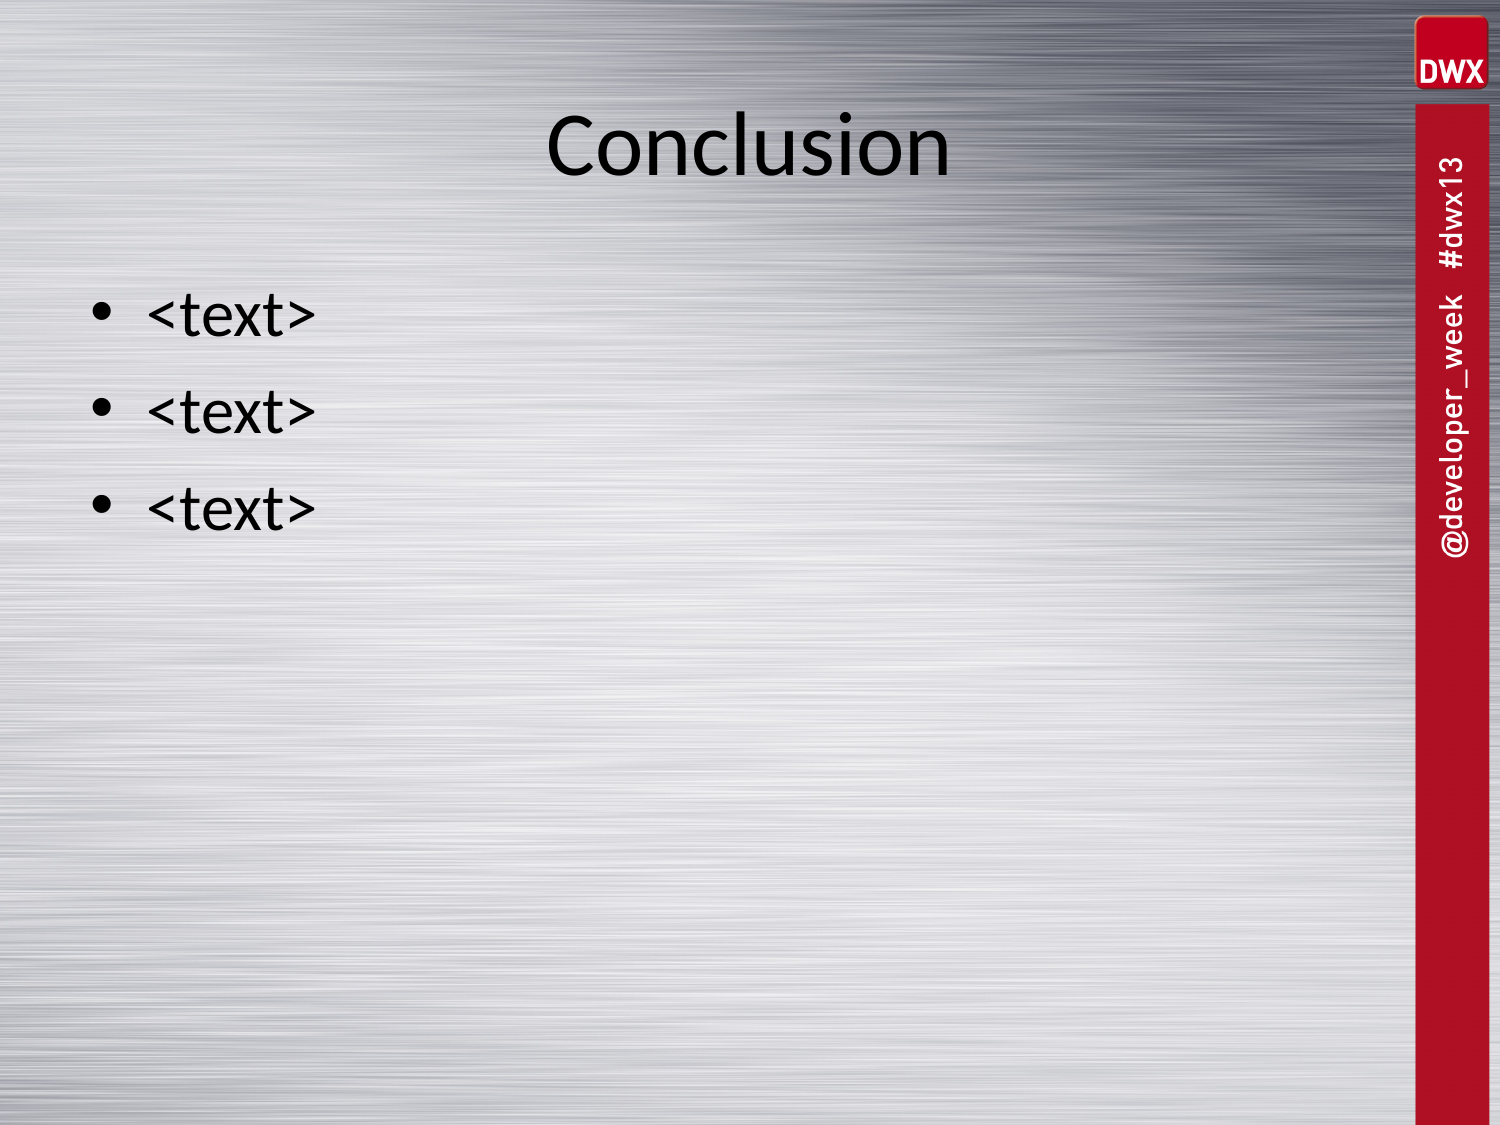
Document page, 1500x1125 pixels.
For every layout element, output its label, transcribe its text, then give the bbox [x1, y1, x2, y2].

list <text> <text> <text> [75, 262, 1426, 1006]
picture [0, 0, 1500, 1125]
title Conclusion [75, 45, 1426, 233]
